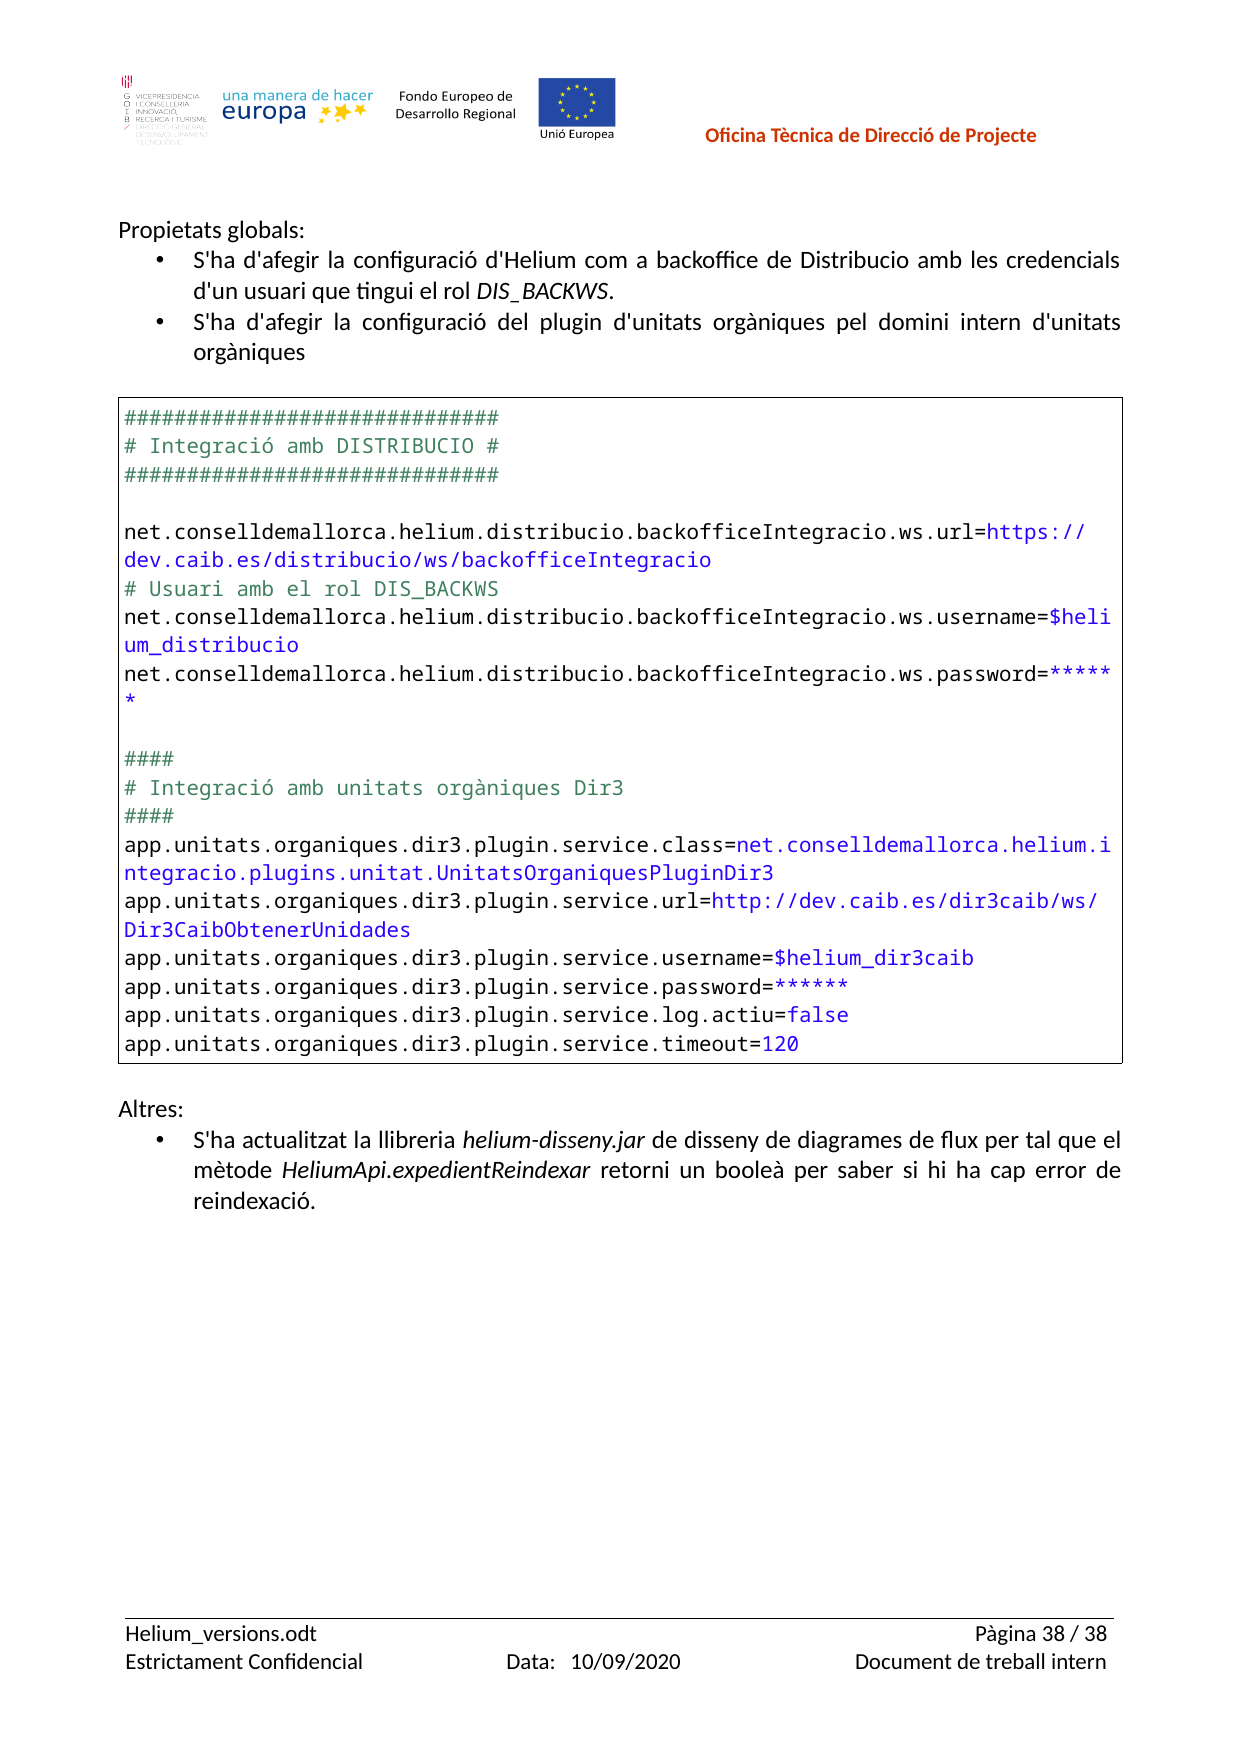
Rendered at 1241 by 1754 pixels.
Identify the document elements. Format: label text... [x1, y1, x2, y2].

picture [219, 73, 621, 147]
list S'ha d'afegir la configuració d'Helium com a backoffice de Distribucio amb les credencials d'un usuari que tingui el rol DIS_BACKWS. [156, 245, 1122, 306]
text Propietats globals: [118, 214, 1122, 245]
list S'ha d'afegir la configuració del plugin d'unitats orgàniques pel domini intern d'unitats orgàniques [156, 306, 1122, 367]
table_header ############################## # Integració amb DISTRIBUCIO # ############################## net.conselldemallorca.helium.distribucio.backofficeIntegracio.ws.url=https://dev.caib.es/distribucio/ws/backofficeIntegracio # Usuari amb el rol DIS_BACKWS net.conselldemallorca.helium.distribucio.backofficeIntegracio.ws.username=$helium_distribucio net.conselldemallorca.helium.distribucio.backofficeIntegracio.ws.password=****** #### # Integració amb unitats orgàniques Dir3 #### app.unitats.organiques.dir3.plugin.service.class=net.conselldemallorca.helium.integracio.plugins.unitat.UnitatsOrganiquesPluginDir3 app.unitats.organiques.dir3.plugin.service.url=http://dev.caib.es/dir3caib/ws/Dir3CaibObtenerUnidades app.unitats.organiques.dir3.plugin.service.username=$helium_dir3caib app.unitats.organiques.dir3.plugin.service.password=****** app.unitats.organiques.dir3.plugin.service.log.actiu=false app.unitats.organiques.dir3.plugin.service.timeout=120 [119, 398, 1122, 1063]
picture [118, 73, 213, 147]
list S'ha actualitzat la llibreria helium-disseny.jar de disseny de diagrames de flux per tal que el mètode HeliumApi.expedientReindexar retorni un booleà per saber si hi ha cap error de reindexació. [156, 1124, 1122, 1216]
text Altres: [118, 1093, 1122, 1124]
